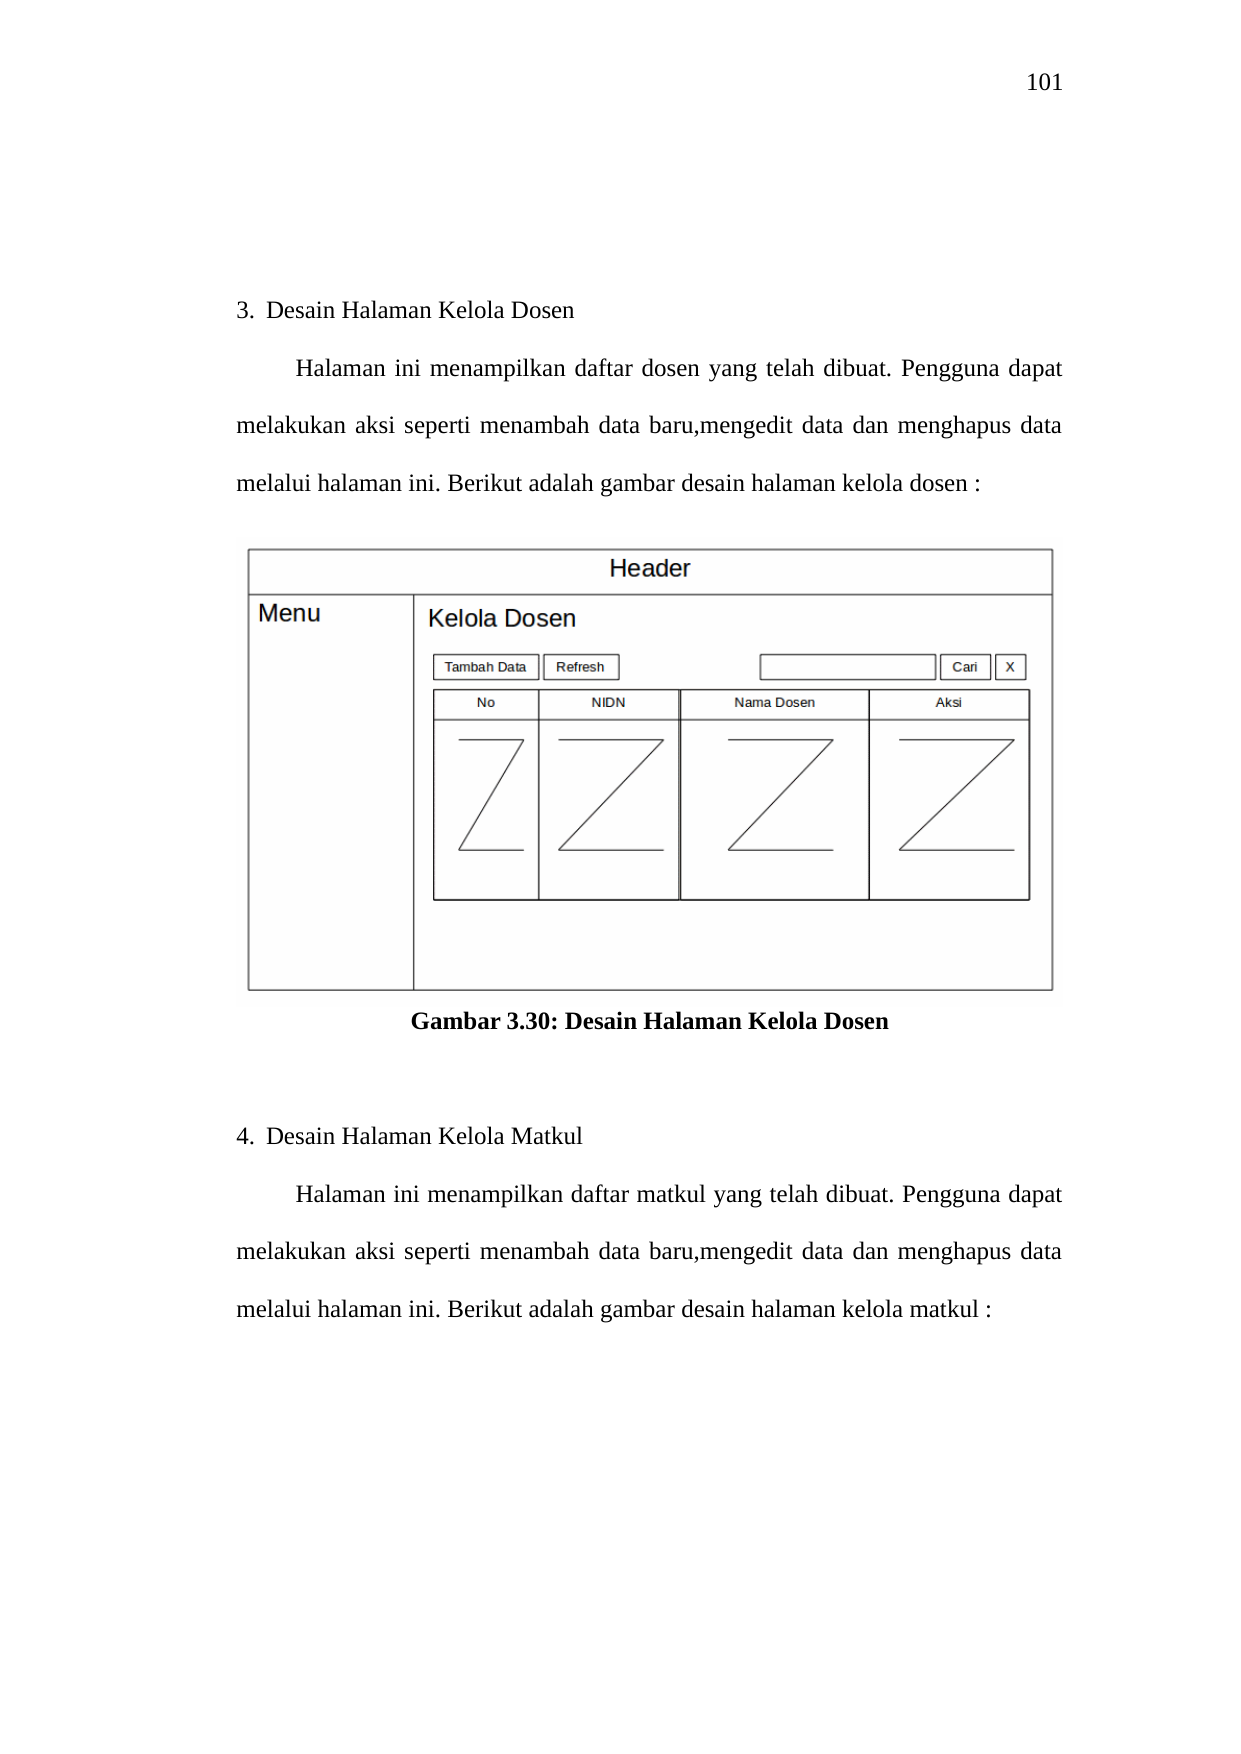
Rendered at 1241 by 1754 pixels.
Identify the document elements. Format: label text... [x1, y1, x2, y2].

text Halaman ini menampilkan daftar matkul yang telah dibuat. Pengguna dapat melakukan aksi seperti menambah data baru,mengedit data dan menghapus data melalui halaman ini. Berikut adalah gambar desain halaman kelola matkul : [236, 1179, 1063, 1322]
picture [236, 537, 1064, 1007]
list Desain Halaman Kelola Matkul [236, 1121, 1063, 1150]
text Gambar 3.30: Desain Halaman Kelola Dosen [236, 1007, 1063, 1035]
text Halaman ini menampilkan daftar dosen yang telah dibuat. Pengguna dapat melakukan aksi seperti menambah data baru,mengedit data dan menghapus data melalui halaman ini. Berikut adalah gambar desain halaman kelola dosen : [236, 353, 1063, 497]
list Desain Halaman Kelola Dosen [236, 295, 1063, 324]
